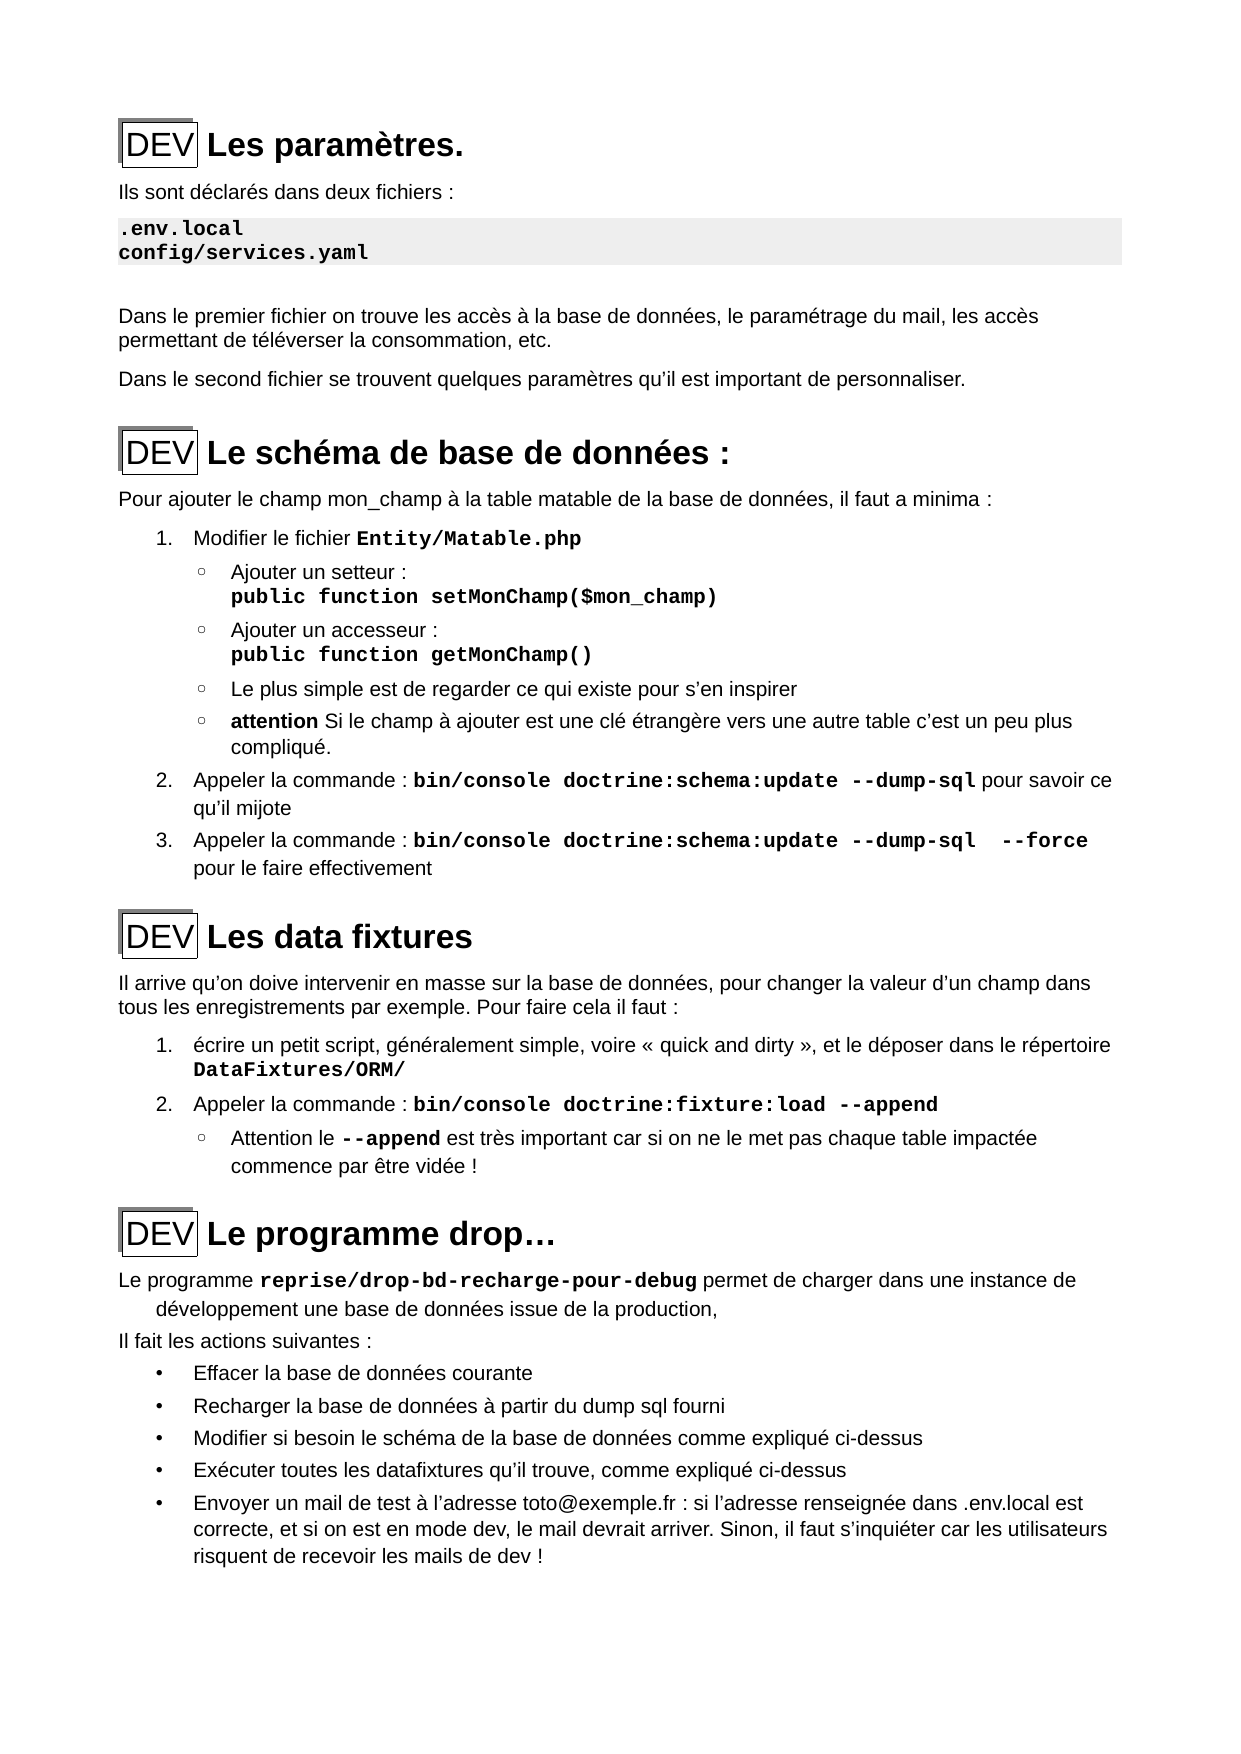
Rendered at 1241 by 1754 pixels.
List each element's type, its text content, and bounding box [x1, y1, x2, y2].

subtitle Le schéma de base de données : [193, 426, 1122, 474]
list attention Si le champ à ajouter est une clé étrangère vers une autre table c’est un peu plus compliqué. [193, 709, 1122, 759]
list Appeler la commande : bin/console doctrine:schema:update --dump-sql pour savoir ce qu’il mijote [156, 767, 1122, 820]
list Recharger la base de données à partir du dump sql fourni [156, 1393, 1122, 1418]
list Le programme reprise/drop-bd-recharge-pour-debug permet de charger dans une instance de développement une base de données issue de la production, [118, 1268, 1122, 1321]
list écrire un petit script, généralement simple, voire « quick and dirty », et le déposer dans le répertoire DataFixtures/ORM/ [156, 1033, 1122, 1083]
list Exécuter toutes les datafixtures qu’il trouve, comme expliqué ci-dessus [156, 1458, 1122, 1482]
subtitle DEV [123, 431, 197, 474]
list Envoyer un mail de test à l’adresse toto@exemple.fr : si l’adresse renseignée dans .env.local est correcte, et si on est en mode dev, le mail devrait arriver. Sinon, il faut s’inquiéter car les utilisateurs risquent de recevoir les mails de dev ! [156, 1491, 1122, 1567]
list Modifier le fichier Entity/Matable.php [156, 526, 1122, 551]
list Ajouter un setteur : public function setMonChamp($mon_champ) [193, 560, 1122, 610]
text Il arrive qu’on doive intervenir en masse sur la base de données, pour changer la valeur d’un champ dans tous les enregistrements par exemple. Pour faire cela il faut : [118, 971, 1122, 1019]
subtitle DEV [123, 123, 197, 167]
subtitle Les data fixtures [193, 909, 1122, 958]
list Appeler la commande : bin/console doctrine:fixture:load --append [156, 1091, 1122, 1117]
list Le plus simple est de regarder ce qui existe pour s’en inspirer [193, 676, 1122, 700]
text Pour ajouter le champ mon_champ à la table matable de la base de données, il faut a minima : [118, 487, 1122, 511]
text Dans le premier fichier on trouve les accès à la base de données, le paramétrage du mail, les accès permettant de téléverser la consommation, etc. [118, 304, 1122, 352]
list Attention le --append est très important car si on ne le met pas chaque table impactée commence par être vidée ! [193, 1126, 1122, 1178]
subtitle Les paramètres. [193, 118, 1122, 167]
text .env.local config/services.yaml [118, 218, 1122, 265]
text Dans le second fichier se trouvent quelques paramètres qu’il est important de personnaliser. [118, 366, 1122, 390]
subtitle DEV [123, 914, 197, 958]
list Modifier si besoin le schéma de la base de données comme expliqué ci-dessus [156, 1426, 1122, 1450]
subtitle DEV [123, 1212, 197, 1256]
list Appeler la commande : bin/console doctrine:schema:update --dump-sql --force pour le faire effectivement [156, 828, 1122, 880]
list Ajouter un accesseur : public function getMonChamp() [193, 618, 1122, 668]
subtitle Le programme drop… [193, 1207, 1122, 1256]
text Ils sont déclarés dans deux fichiers : [118, 179, 1122, 203]
list Il fait les actions suivantes : [118, 1329, 1122, 1353]
list Effacer la base de données courante [156, 1361, 1122, 1385]
